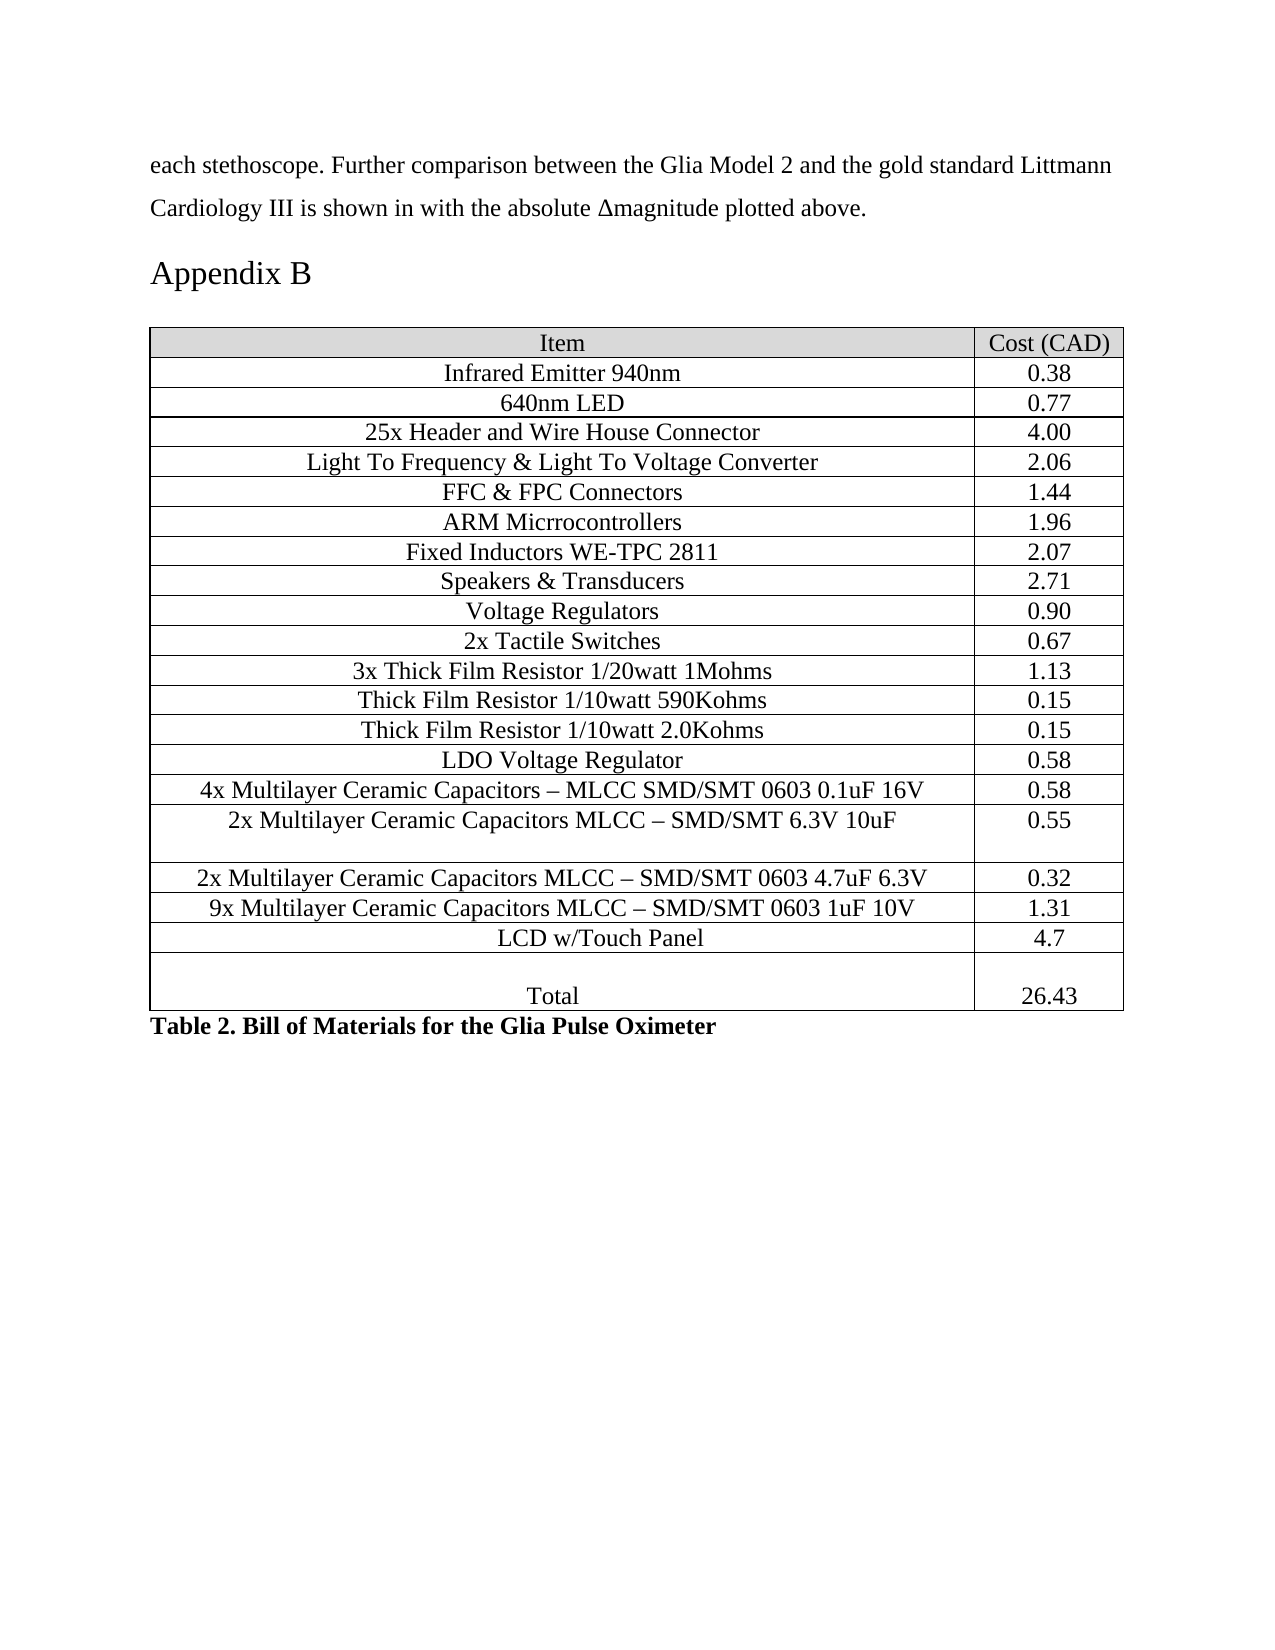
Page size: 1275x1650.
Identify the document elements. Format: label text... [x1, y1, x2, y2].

table_cell 0.38 [975, 358, 1123, 387]
table_cell 25x Header and Wire House Connector [151, 418, 974, 446]
table_cell Light To Frequency & Light To Voltage Converter [151, 447, 974, 476]
table_cell FFC & FPC Connectors [151, 477, 974, 506]
table_cell Fixed Inductors WE-TPC 2811 [151, 537, 974, 565]
table_cell 0.58 [975, 775, 1123, 804]
text Table 2. Bill of Materials for the Glia Pulse Oximeter [150, 1011, 1125, 1040]
table_cell LCD w/Touch Panel [151, 923, 974, 952]
table_cell 2x Tactile Switches [151, 626, 974, 655]
table_cell 26.43 [975, 953, 1123, 1010]
table_cell 0.15 [975, 686, 1123, 714]
table_cell 4.00 [975, 418, 1123, 446]
table_cell 1.96 [975, 507, 1123, 536]
table_cell ARM Micrrocontrollers [151, 507, 974, 536]
table_cell 0.90 [975, 596, 1123, 625]
table_cell Speakers & Transducers [151, 566, 974, 595]
table_cell 640nm LED [151, 388, 974, 416]
text Appendix B [150, 253, 1125, 291]
text each stethoscope. Further comparison between the Glia Model 2 and the gold standard Littmann Cardiology III is shown in with the absolute Δmagnitude plotted above. [150, 150, 1125, 222]
table_cell 1.13 [975, 656, 1123, 684]
table_cell Total [151, 953, 974, 1010]
table_cell 0.77 [975, 388, 1123, 416]
table_header Item [151, 328, 974, 357]
table_cell LDO Voltage Regulator [151, 745, 974, 774]
table_cell 4x Multilayer Ceramic Capacitors – MLCC SMD/SMT 0603 0.1uF 16V [151, 775, 974, 804]
table_cell 0.55 [975, 805, 1123, 862]
table_cell 2x Multilayer Ceramic Capacitors MLCC – SMD/SMT 0603 4.7uF 6.3V [151, 863, 974, 892]
table_cell 0.67 [975, 626, 1123, 655]
table_cell Thick Film Resistor 1/10watt 2.0Kohms [151, 715, 974, 744]
table_cell 1.31 [975, 893, 1123, 922]
table_cell 2x Multilayer Ceramic Capacitors MLCC – SMD/SMT 6.3V 10uF [151, 805, 974, 862]
table_cell 0.15 [975, 715, 1123, 744]
table_cell 2.07 [975, 537, 1123, 565]
table_cell 3x Thick Film Resistor 1/20watt 1Mohms [151, 656, 974, 684]
table_header Cost (CAD) [975, 328, 1123, 357]
table_cell Infrared Emitter 940nm [151, 358, 974, 387]
table_cell Voltage Regulators [151, 596, 974, 625]
table_cell 1.44 [975, 477, 1123, 506]
table_cell 2.06 [975, 447, 1123, 476]
table_cell 9x Multilayer Ceramic Capacitors MLCC – SMD/SMT 0603 1uF 10V [151, 893, 974, 922]
table_cell Thick Film Resistor 1/10watt 590Kohms [151, 686, 974, 714]
table_cell 0.58 [975, 745, 1123, 774]
table_cell 4.7 [975, 923, 1123, 952]
table_cell 0.32 [975, 863, 1123, 892]
table_cell 2.71 [975, 566, 1123, 595]
